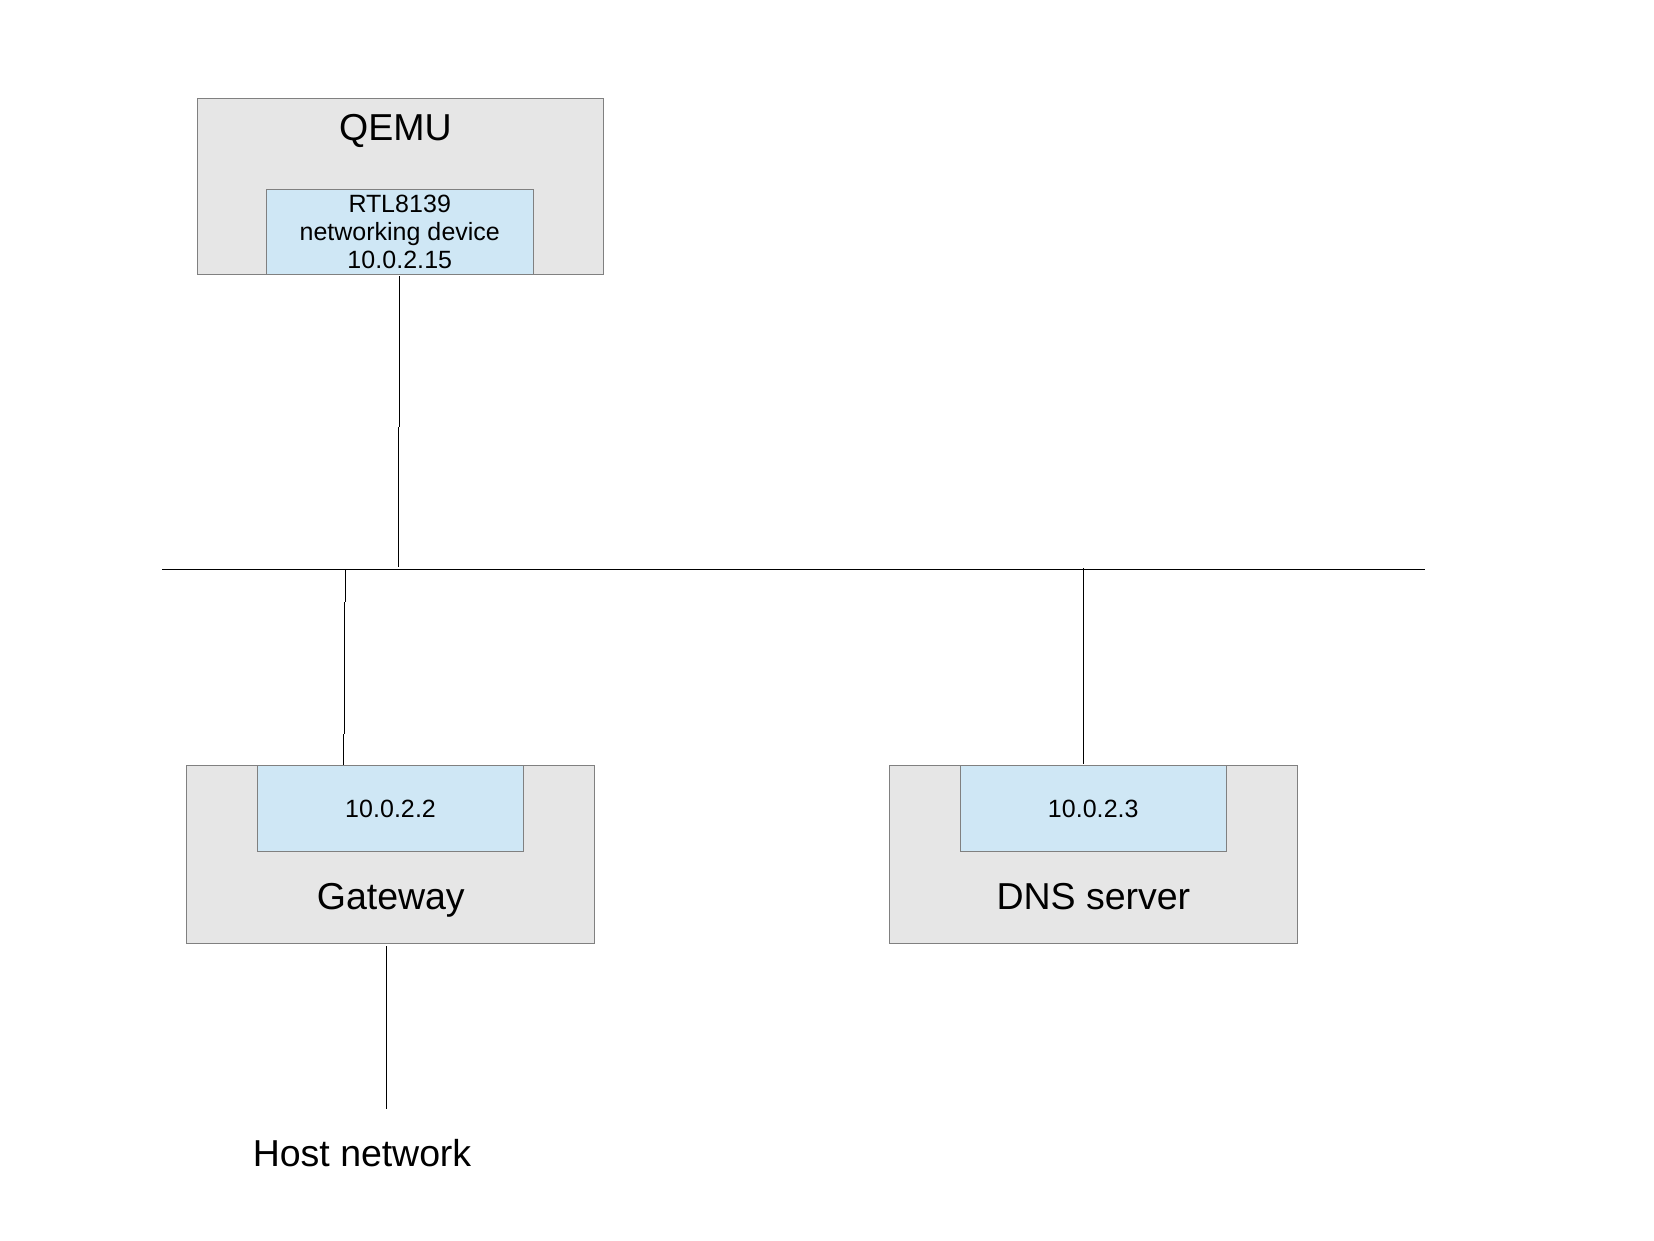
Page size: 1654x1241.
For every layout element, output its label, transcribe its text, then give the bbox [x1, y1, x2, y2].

text_box DNS server [889, 765, 1298, 944]
text_box Host network [238, 1125, 643, 1182]
text_box QEMU [197, 98, 604, 275]
text_box Gateway [186, 765, 595, 944]
text_box 10.0.2.2 [257, 765, 524, 852]
text_box RTL8139 networking device 10.0.2.15 [266, 189, 534, 275]
text_box 10.0.2.3 [960, 765, 1227, 852]
